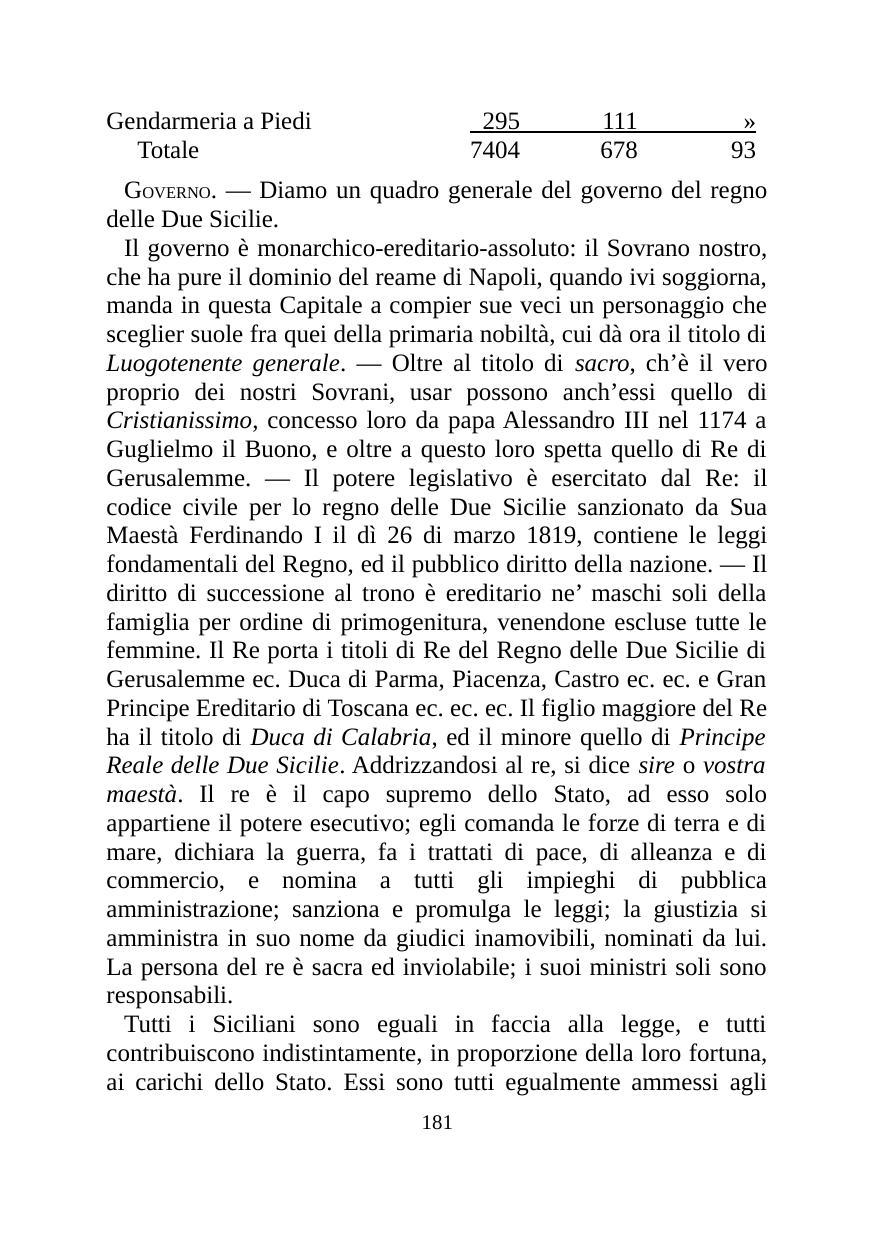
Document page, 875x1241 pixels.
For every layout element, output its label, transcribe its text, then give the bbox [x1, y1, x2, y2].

text Governo. — Diamo un quadro generale del governo del regno delle Due Sicilie. [106, 176, 768, 233]
text Gendarmeria a Piedi 295 111 » [106, 106, 768, 135]
text Tutti i Siciliani sono eguali in faccia alla legge, e tutti contribuiscono indistintamente, in proporzione della loro fortuna, ai carichi dello Stato. Essi sono tutti egualmente ammessi agli [106, 1009, 768, 1096]
text Il governo è monarchico-ereditario-assoluto: il Sovrano nostro, che ha pure il dominio del reame di Napoli, quando ivi soggiorna, manda in questa Capitale a compier sue veci un personaggio che sceglier suole fra quei della primaria nobiltà, cui dà ora il titolo di Luogotenente generale. — Oltre al titolo di sacro, ch’è il vero proprio dei nostri Sovrani, usar possono anch’essi quello di Cristianissimo, concesso loro da papa Alessandro III nel 1174 a Guglielmo il Buono, e oltre a questo loro spetta quello di Re di Gerusalemme. — Il potere legislativo è esercitato dal Re: il codice civile per lo regno delle Due Sicilie sanzionato da Sua Maestà Ferdinando I il dì 26 di marzo 1819, contiene le leggi fondamentali del Regno, ed il pubblico diritto della nazione. — Il diritto di successione al trono è ereditario ne’ maschi soli della famiglia per ordine di primogenitura, venendone escluse tutte le femmine. Il Re porta i titoli di Re del Regno delle Due Sicilie di Gerusalemme ec. Duca di Parma, Piacenza, Castro ec. ec. e Gran Principe Ereditario di Toscana ec. ec. ec. Il figlio maggiore del Re ha il titolo di Duca di Calabria, ed il minore quello di Principe Reale delle Due Sicilie. Addrizzandosi al re, si dice sire o vostra maestà. Il re è il capo supremo dello Stato, ad esso solo appartiene il potere esecutivo; egli comanda le forze di terra e di mare, dichiara la guerra, fa i trattati di pace, di alleanza e di commercio, e nomina a tutti gli impieghi di pubblica amministrazione; sanziona e promulga le leggi; la giustizia si amministra in suo nome da giudici inamovibili, nominati da lui. La persona del re è sacra ed inviolabile; i suoi ministri soli sono responsabili. [106, 233, 768, 1009]
text Totale 7404 678 93 [106, 135, 768, 164]
